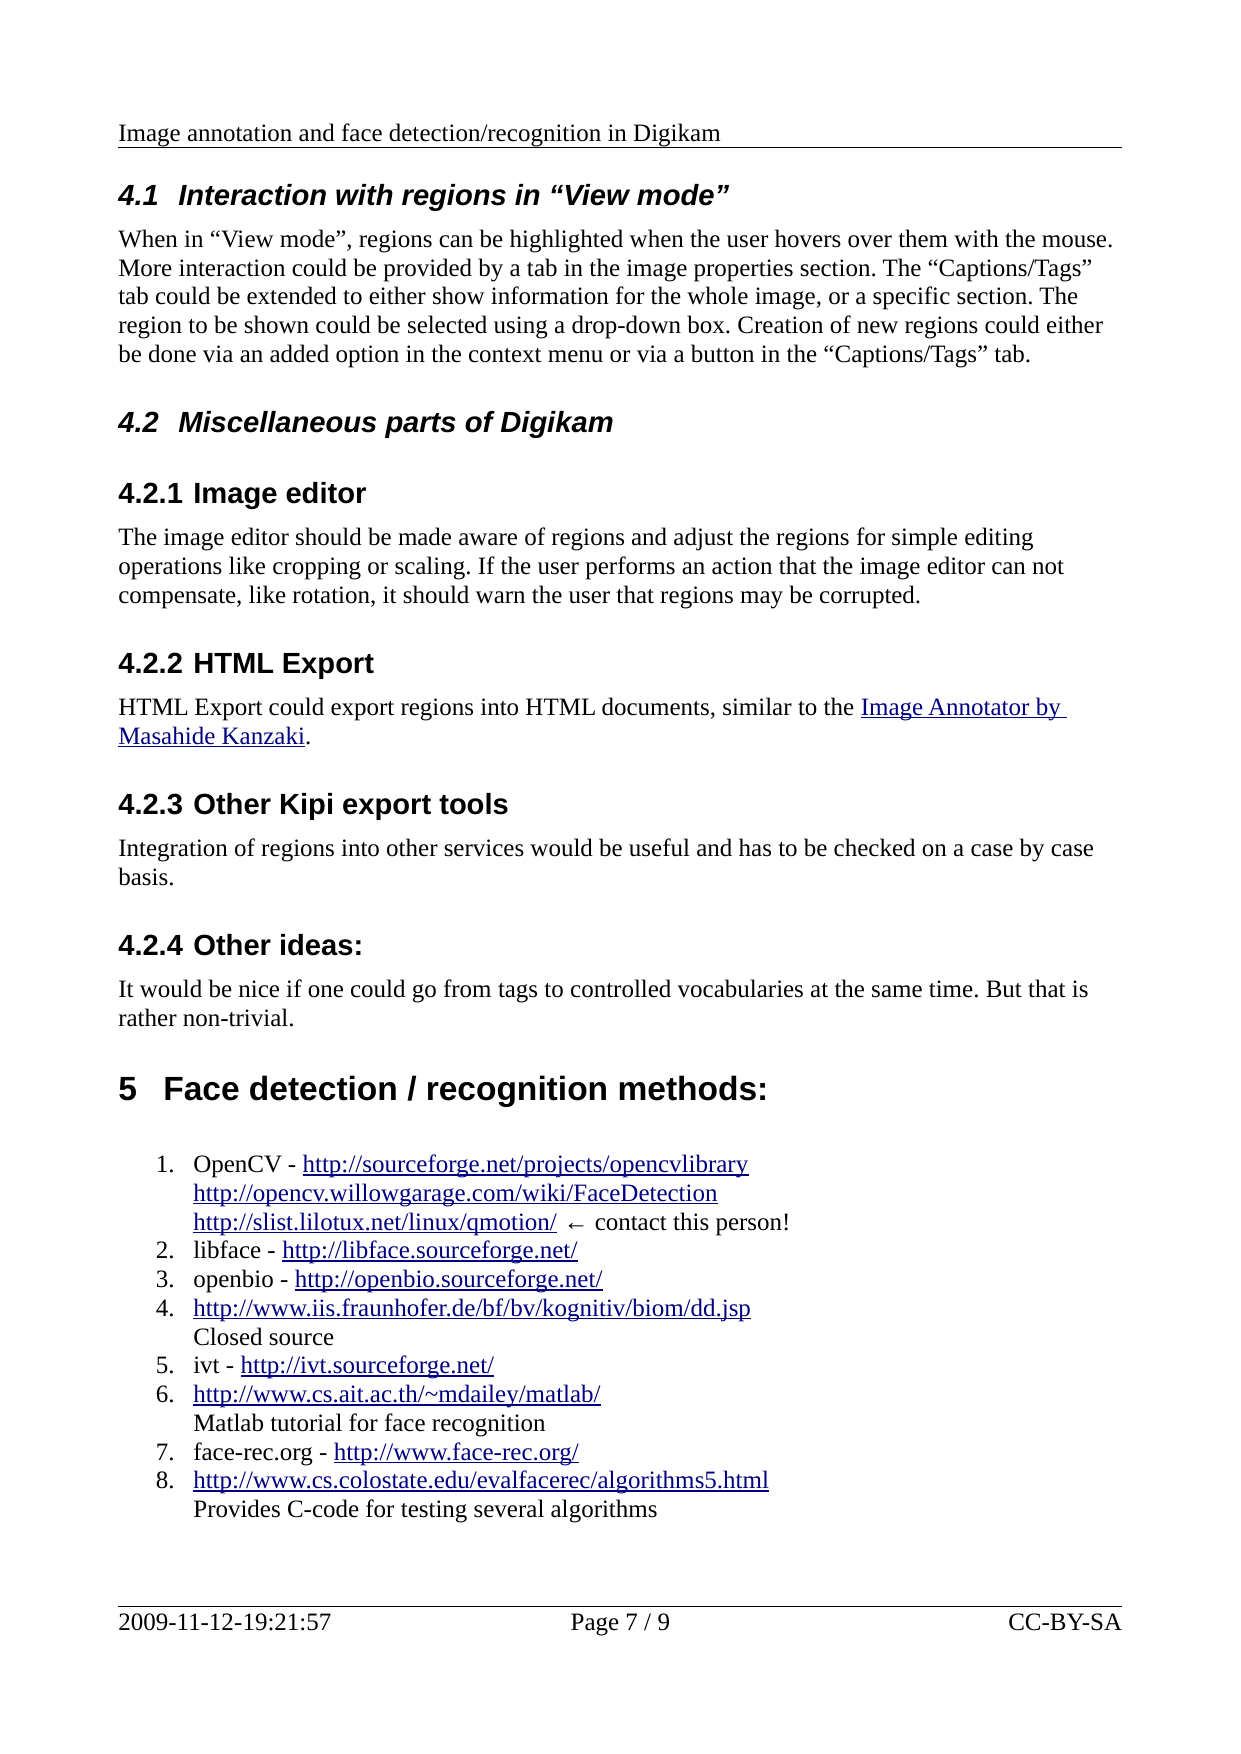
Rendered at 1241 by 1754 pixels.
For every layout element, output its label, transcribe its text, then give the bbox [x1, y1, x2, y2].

list ivt - http://ivt.sourceforge.net/ [156, 1350, 1122, 1379]
subtitle Interaction with regions in “View mode” [118, 178, 1122, 211]
text HTML Export could export regions into HTML documents, similar to the Image Annotator by Masahide Kanzaki. [118, 692, 1122, 749]
subtitle Other Kipi export tools [118, 787, 1122, 821]
subtitle Face detection / recognition methods: [118, 1069, 1122, 1108]
subtitle Miscellaneous parts of Digikam [118, 405, 1122, 439]
subtitle Image editor [118, 476, 1122, 510]
list libface - http://libface.sourceforge.net/ [156, 1235, 1122, 1264]
subtitle Other ideas: [118, 928, 1122, 962]
list http://www.cs.ait.ac.th/~mdailey/matlab/ Matlab tutorial for face recognition [156, 1379, 1122, 1437]
list http://www.cs.colostate.edu/evalfacerec/algorithms5.html Provides C-code for testing several algorithms [156, 1465, 1122, 1523]
text When in “View mode”, regions can be highlighted when the user hovers over them with the mouse. More interaction could be provided by a tab in the image properties section. The “Captions/Tags” tab could be extended to either show information for the whole image, or a specific section. The region to be shown could be selected using a drop-down box. Creation of new regions could either be done via an added option in the context menu or via a button in the “Captions/Tags” tab. [118, 224, 1122, 368]
subtitle HTML Export [118, 646, 1122, 679]
list OpenCV - http://sourceforge.net/projects/opencvlibrary http://opencv.willowgarage.com/wiki/FaceDetection http://slist.lilotux.net/linux/qmotion/ ← contact this person! [156, 1149, 1122, 1235]
text Integration of regions into other services would be useful and has to be checked on a case by case basis. [118, 833, 1122, 891]
text The image editor should be made aware of regions and adjust the regions for simple editing operations like cropping or scaling. If the user performs an action that the image editor can not compensate, like rotation, it should warn the user that regions may be corrupted. [118, 522, 1122, 608]
list http://www.iis.fraunhofer.de/bf/bv/kognitiv/biom/dd.jsp Closed source [156, 1293, 1122, 1350]
list openbio - http://openbio.sourceforge.net/ [156, 1264, 1122, 1293]
list face-rec.org - http://www.face-rec.org/ [156, 1437, 1122, 1465]
text It would be nice if one could go from tags to controlled vocabularies at the same time. But that is rather non-trivial. [118, 974, 1122, 1032]
